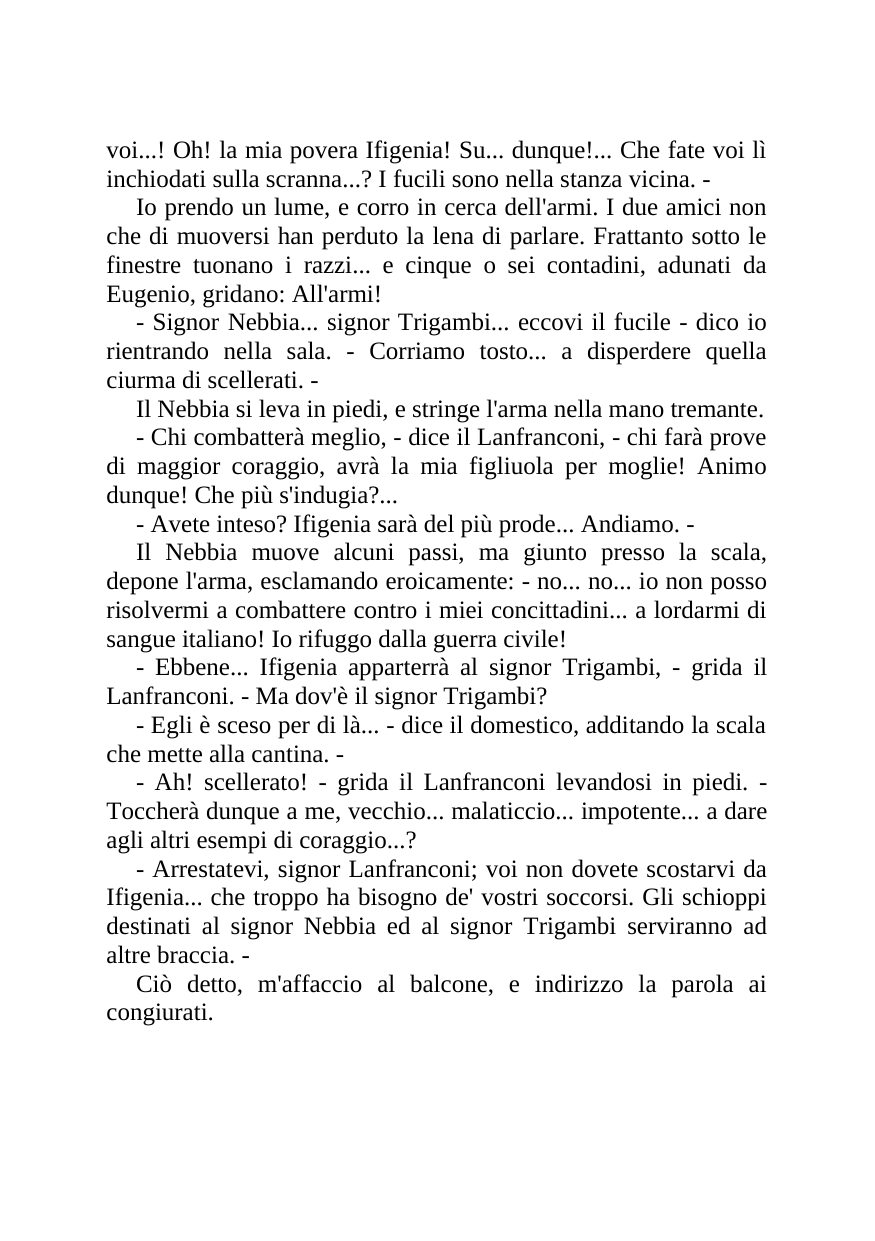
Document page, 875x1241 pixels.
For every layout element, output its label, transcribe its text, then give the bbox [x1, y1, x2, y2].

text - Chi combatterà meglio, - dice il Lanfranconi, - chi farà prove di maggior coraggio, avrà la mia figliuola per moglie! Animo dunque! Che più s'indugia?... [106, 422, 768, 509]
text - Arrestatevi, signor Lanfranconi; voi non dovete scostarvi da Ifigenia... che troppo ha bisogno de' vostri soccorsi. Gli schioppi destinati al signor Nebbia ed al signor Trigambi serviranno ad altre braccia. - [106, 854, 768, 969]
text Il Nebbia si leva in piedi, e stringe l'arma nella mano tremante. [106, 394, 768, 422]
text - Ebbene... Ifigenia apparterrà al signor Trigambi, - grida il Lanfranconi. - Ma dov'è il signor Trigambi? [106, 652, 768, 710]
text - Avete inteso? Ifigenia sarà del più prode... Andiamo. - [106, 509, 768, 537]
text - Egli è sceso per di là... - dice il domestico, additando la scala che mette alla cantina. - [106, 710, 768, 767]
text voi...! Oh! la mia povera Ifigenia! Su... dunque!... Che fate voi lì inchiodati sulla scranna...? I fucili sono nella stanza vicina. - [106, 135, 768, 192]
text Il Nebbia muove alcuni passi, ma giunto presso la scala, depone l'arma, esclamando eroicamente: - no... no... io non posso risolvermi a combattere contro i miei concittadini... a lordarmi di sangue italiano! Io rifuggo dalla guerra civile! [106, 537, 768, 652]
text - Ah! scellerato! - grida il Lanfranconi levandosi in piedi. - Toccherà dunque a me, vecchio... malaticcio... impotente... a dare agli altri esempi di coraggio...? [106, 767, 768, 854]
text Ciò detto, m'affaccio al balcone, e indirizzo la parola ai congiurati. [106, 969, 768, 1026]
text - Signor Nebbia... signor Trigambi... eccovi il fucile - dico io rientrando nella sala. - Corriamo tosto... a disperdere quella ciurma di scellerati. - [106, 307, 768, 394]
text Io prendo un lume, e corro in cerca dell'armi. I due amici non che di muoversi han perduto la lena di parlare. Frattanto sotto le finestre tuonano i razzi... e cinque o sei contadini, adunati da Eugenio, gridano: All'armi! [106, 192, 768, 307]
